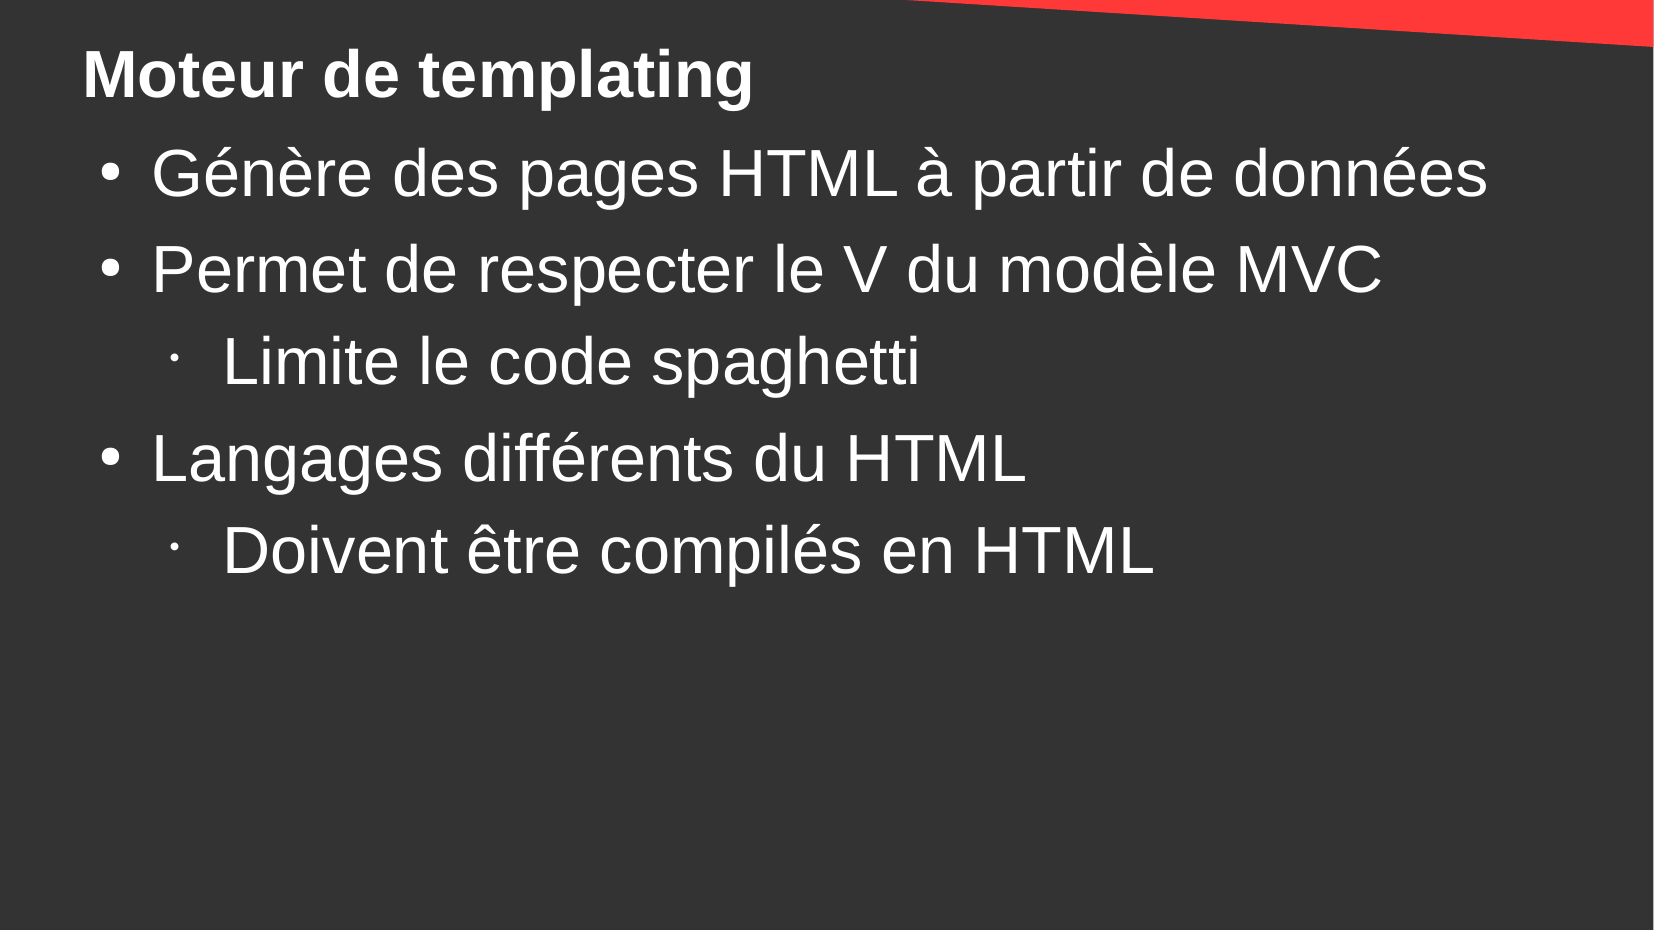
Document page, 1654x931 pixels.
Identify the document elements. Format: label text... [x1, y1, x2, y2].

title Moteur de templating [82, 37, 1571, 114]
list Génère des pages HTML à partir de données Permet de respecter le V du modèle MVC Limite le code spaghetti Langages différents du HTML Doivent être compilés en HTML [80, 135, 1620, 886]
text_box [905, 0, 1654, 47]
